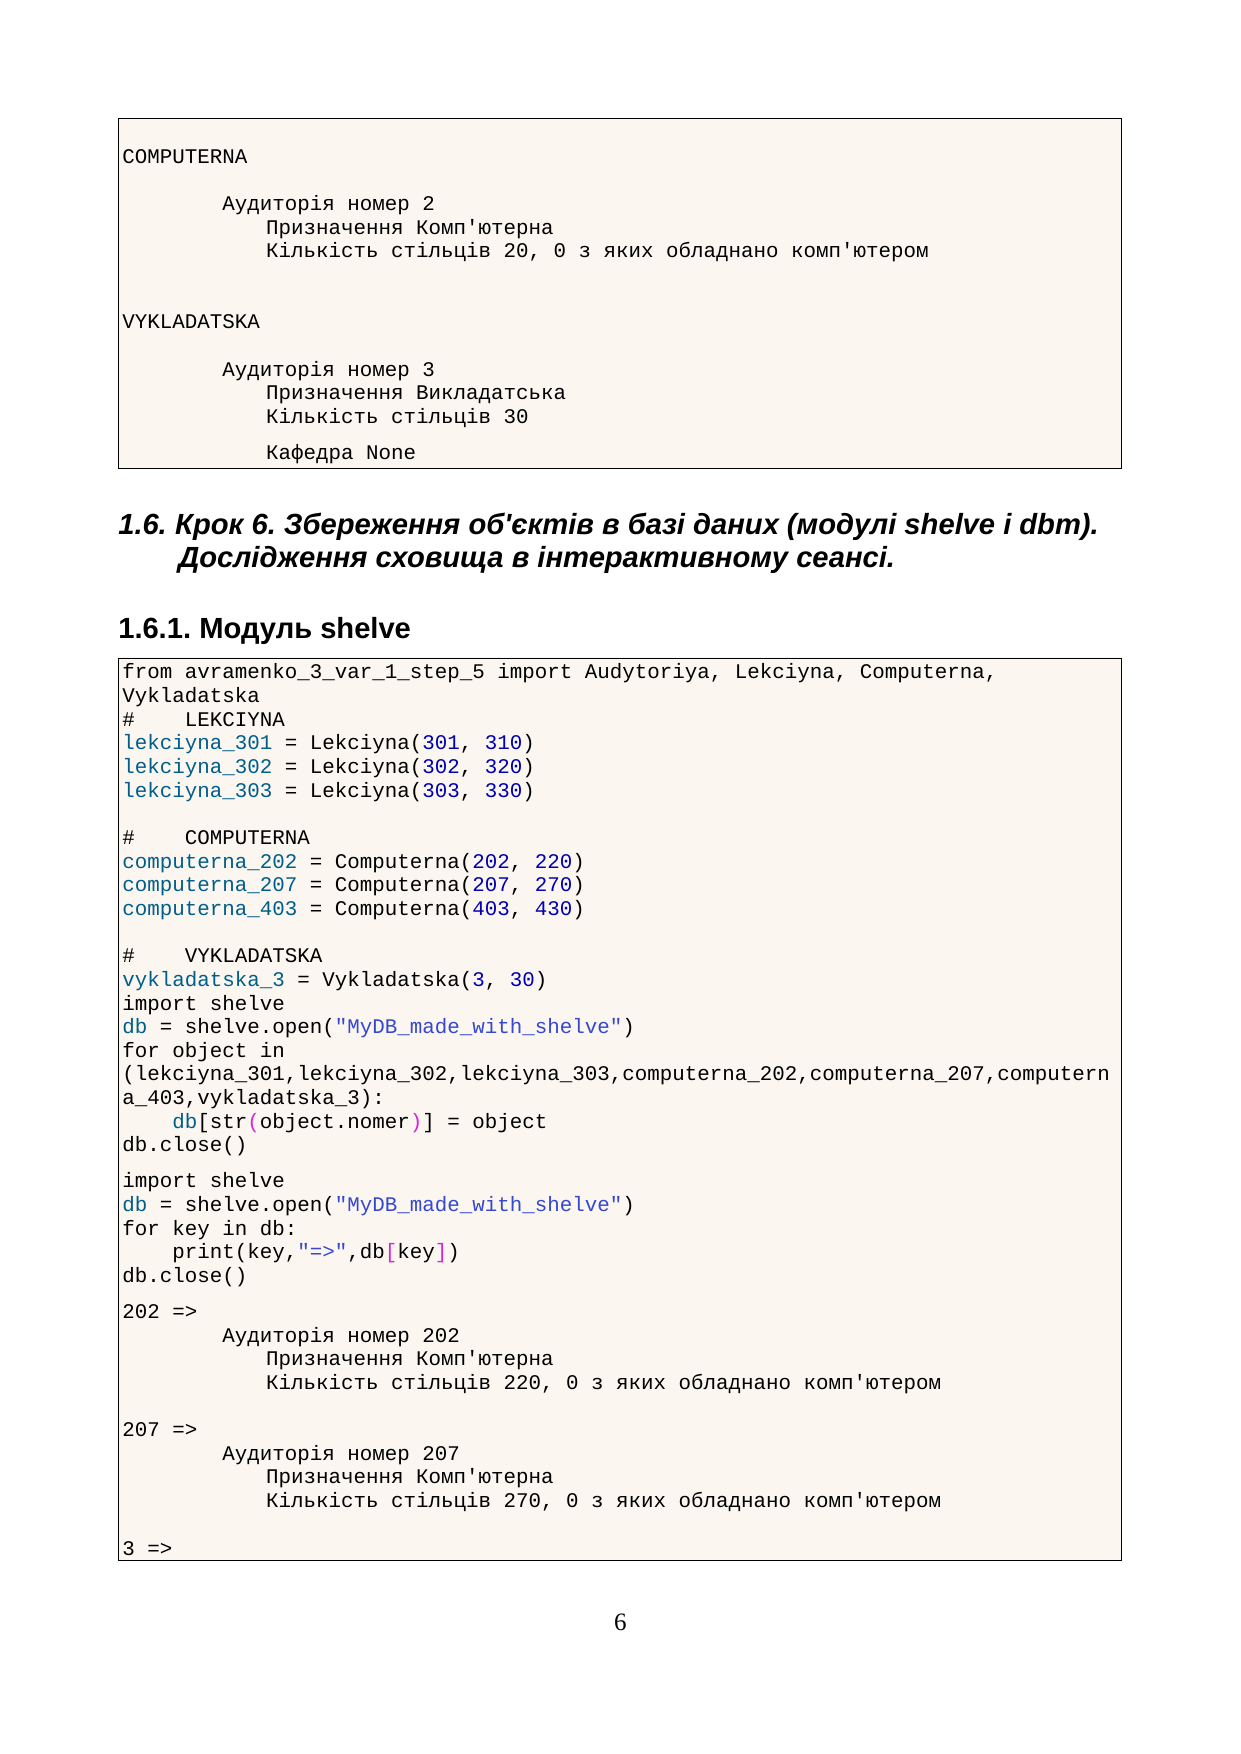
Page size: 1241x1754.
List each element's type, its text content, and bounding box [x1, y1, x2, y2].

text computerna_207 = Computerna(207, 270) [119, 870, 1121, 894]
text db[str(object.nomer)] = object [119, 1107, 1121, 1130]
text Призначення Викладатська [119, 378, 1121, 402]
text for key in db: [119, 1214, 1121, 1237]
subtitle Крок 6. Збереження об'єктів в базі даних (модулі shelve і dbm). Дослідження сховища в інтерактивному сеансі. [118, 507, 1122, 574]
text db = shelve.open("MyDB_made_with_shelve") [119, 1190, 1121, 1214]
text Кількість стільців 20, 0 з яких обладнано комп'ютером [119, 236, 1121, 260]
subtitle Модуль shelve [118, 611, 1122, 645]
text Призначення Комп'ютерна [119, 1344, 1121, 1368]
text Призначення Комп'ютерна [119, 213, 1121, 236]
text lekciyna_301 = Lekciyna(301, 310) [119, 728, 1121, 752]
text # VYKLADATSKA [119, 941, 1121, 965]
text db.close() [119, 1261, 1121, 1289]
text # LEKCIYNA [119, 705, 1121, 728]
text 3 => [119, 1533, 1121, 1560]
text Аудиторія номер 207 [119, 1439, 1121, 1463]
text for object in (lekciyna_301,lekciyna_302,lekciyna_303,computerna_202,computerna_207,computerna_403,vykladatska_3): [119, 1036, 1121, 1107]
text lekciyna_302 = Lekciyna(302, 320) [119, 752, 1121, 776]
text from avramenko_3_var_1_step_5 import Audytoriya, Lekciyna, Computerna, Vykladatska [119, 659, 1121, 705]
text COMPUTERNA [119, 142, 1121, 165]
text Аудиторія номер 202 [119, 1321, 1121, 1344]
text Кафедра None [119, 438, 1121, 468]
text VYKLADATSKA [119, 307, 1121, 331]
text vykladatska_3 = Vykladatska(3, 30) [119, 965, 1121, 988]
text db = shelve.open("MyDB_made_with_shelve") [119, 1012, 1121, 1036]
text Кількість стільців 270, 0 з яких обладнано комп'ютером [119, 1486, 1121, 1510]
text Аудиторія номер 3 [119, 354, 1121, 378]
text # COMPUTERNA [119, 823, 1121, 847]
text Призначення Комп'ютерна [119, 1463, 1121, 1486]
text Кількість стільців 30 [119, 402, 1121, 429]
text computerna_202 = Computerna(202, 220) [119, 847, 1121, 870]
text 202 => [119, 1297, 1121, 1321]
text Кількість стільців 220, 0 з яких обладнано комп'ютером [119, 1368, 1121, 1392]
text Аудиторія номер 2 [119, 189, 1121, 213]
text lekciyna_303 = Lekciyna(303, 330) [119, 776, 1121, 799]
text import shelve [119, 988, 1121, 1012]
text 207 => [119, 1415, 1121, 1439]
text print(key,"=>",db[key]) [119, 1237, 1121, 1261]
text db.close() [119, 1130, 1121, 1158]
text computerna_403 = Computerna(403, 430) [119, 894, 1121, 918]
text import shelve [119, 1166, 1121, 1190]
